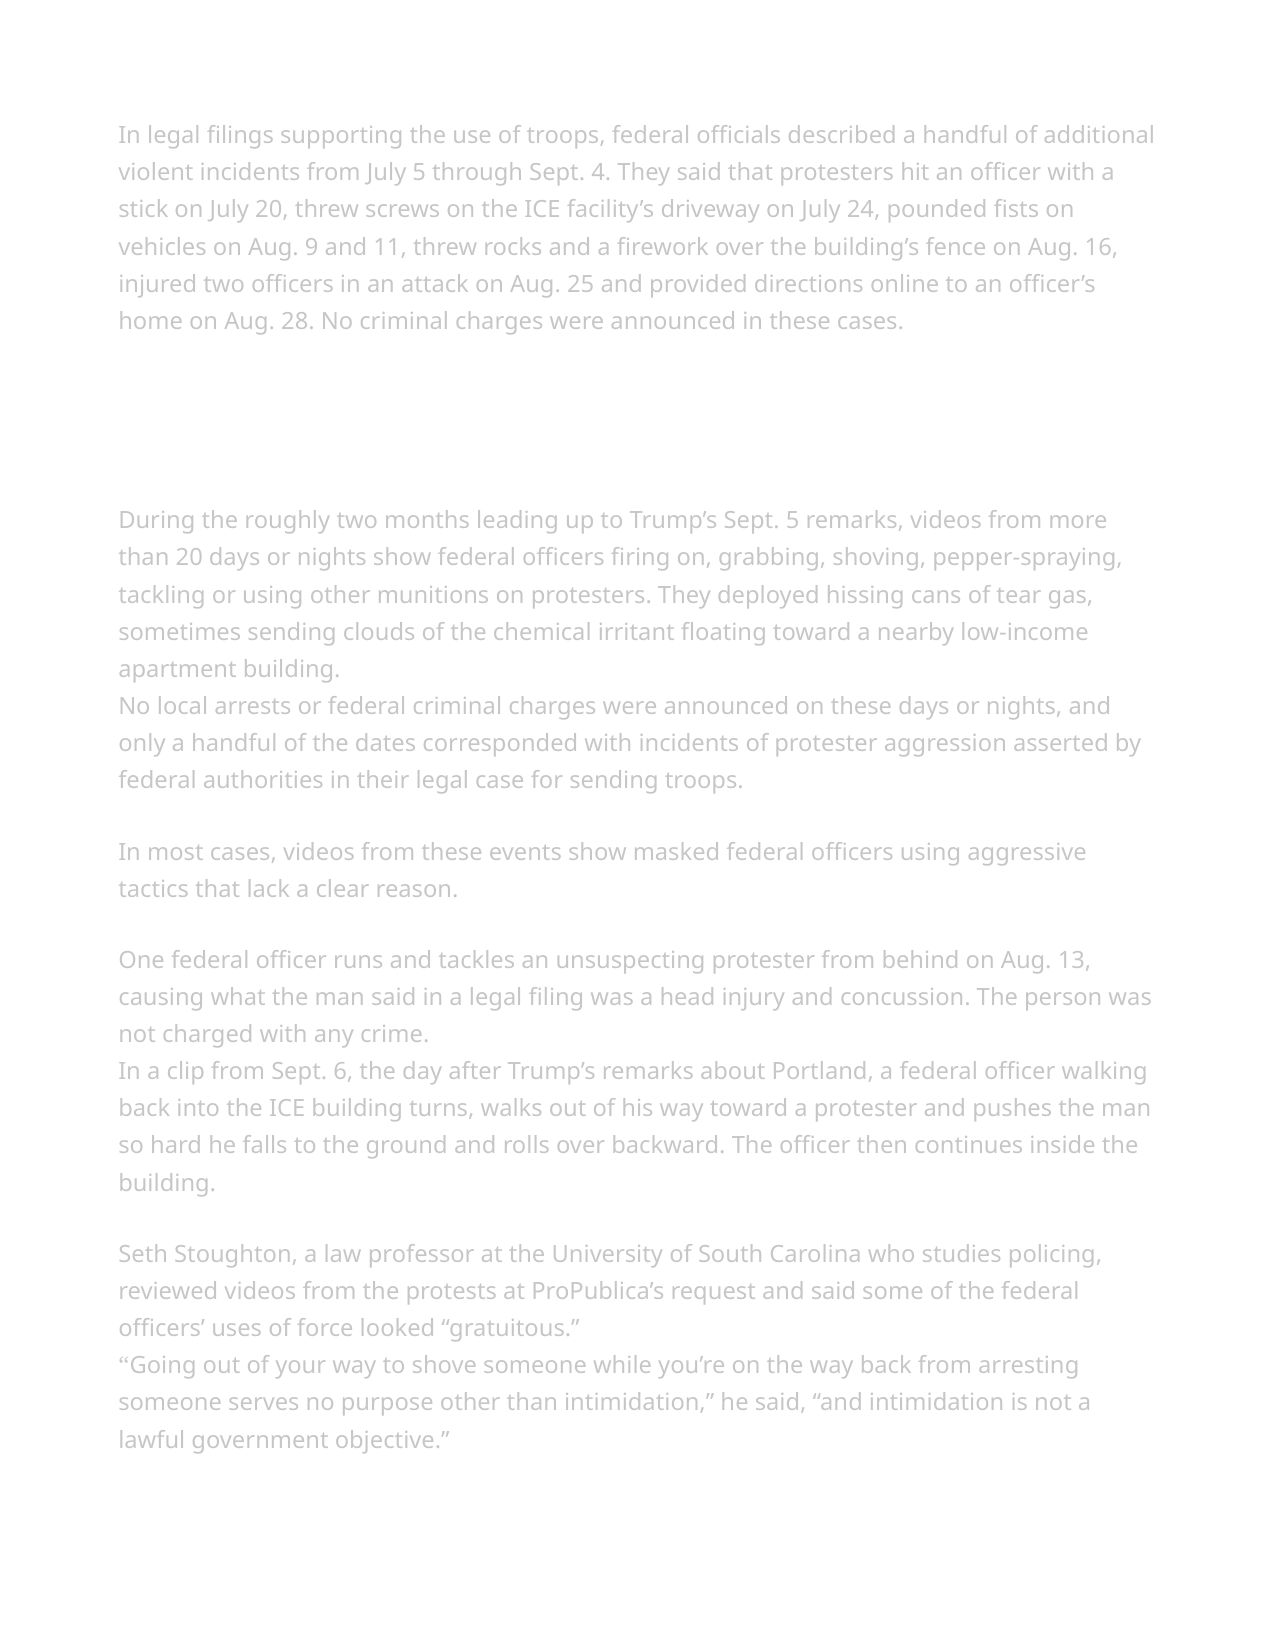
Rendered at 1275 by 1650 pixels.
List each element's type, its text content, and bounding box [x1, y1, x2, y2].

text “Going out of your way to shove someone while you’re on the way back from arresting someone serves no purpose other than intimidation,” he said, “and intimidation is not a lawful government objective.” [118, 1348, 1157, 1455]
text One federal officer runs and tackles an unsuspecting protester from behind on Aug. 13, causing what the man said in a legal filing was a head injury and concussion. The person was not charged with any crime. [118, 943, 1157, 1049]
text In a clip from Sept. 6, the day after Trump’s remarks about Portland, a federal officer walking back into the ICE building turns, walks out of his way toward a protester and pushes the man so hard he falls to the ground and rolls over backward. The officer then continues inside the building. [118, 1054, 1157, 1198]
text Seth Stoughton, a law professor at the University of South Carolina who studies policing, reviewed videos from the protests at ProPublica’s request and said some of the federal officers’ uses of force looked “gratuitous.” [118, 1237, 1157, 1343]
text No local arrests or federal criminal charges were announced on these days or nights, and only a handful of the dates corresponded with incidents of protester aggression asserted by federal authorities in their legal case for sending troops. [118, 689, 1157, 796]
text In most cases, videos from these events show masked federal officers using aggressive tactics that lack a clear reason. [118, 834, 1157, 904]
text In legal filings supporting the use of troops, federal officials described a handful of additional violent incidents from July 5 through Sept. 4. They said that protesters hit an officer with a stick on July 20, threw screws on the ICE facility’s driveway on July 24, pounded fists on vehicles on Aug. 9 and 11, threw rocks and a firework over the building’s fence on Aug. 16, injured two officers in an attack on Aug. 25 and provided directions online to an officer’s home on Aug. 28. No criminal charges were announced in these cases. [118, 118, 1157, 336]
text During the roughly two months leading up to Trump’s Sept. 5 remarks, videos from more than 20 days or nights show federal officers firing on, grabbing, shoving, pepper-spraying, tackling or using other munitions on protesters. They deployed hissing cans of tear gas, sometimes sending clouds of the chemical irritant floating toward a nearby low-income apartment building. [118, 503, 1157, 684]
